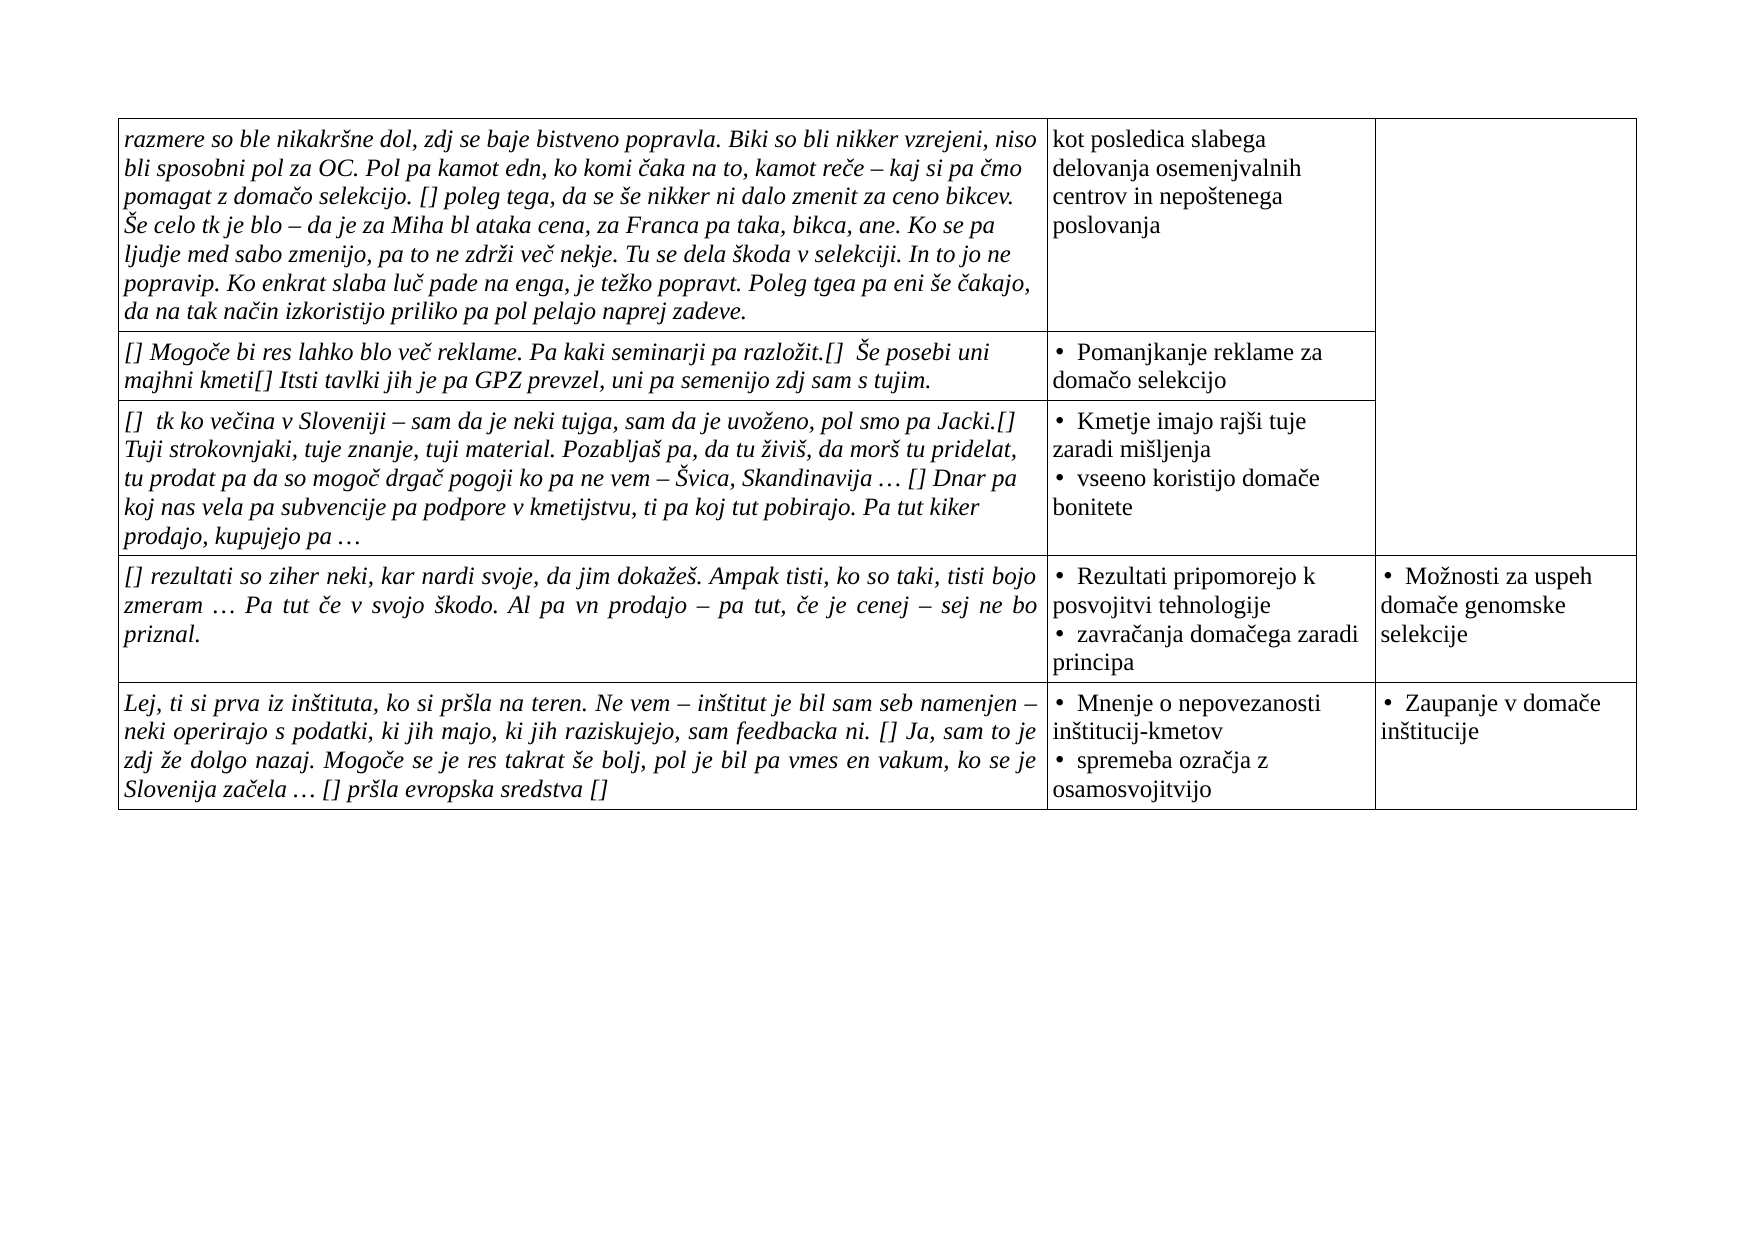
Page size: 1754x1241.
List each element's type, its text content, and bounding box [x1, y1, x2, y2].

table_cell Rezultati pripomorejo k posvojitvi tehnologije zavračanja domačega zaradi principa [1048, 556, 1375, 682]
table_cell razmere so ble nikakršne dol, zdj se baje bistveno popravla. Biki so bli nikker vzrejeni, niso bli sposobni pol za OC. Pol pa kamot edn, ko komi čaka na to, kamot reče – kaj si pa čmo pomagat z domačo selekcijo. [] poleg tega, da se še nikker ni dalo zmenit za ceno bikcev. Še celo tk je blo – da je za Miha bl ataka cena, za Franca pa taka, bikca, ane. Ko se pa ljudje med sabo zmenijo, pa to ne zdrži več nekje. Tu se dela škoda v selekciji. In to jo ne popravip. Ko enkrat slaba luč pade na enga, je težko popravt. Poleg tgea pa eni še čakajo, da na tak način izkoristijo priliko pa pol pelajo naprej zadeve. [119, 119, 1047, 331]
table_cell [] Mogoče bi res lahko blo več reklame. Pa kaki seminarji pa razložit.[] Še posebi uni majhni kmeti[] Itsti tavlki jih je pa GPZ prevzel, uni pa semenijo zdj sam s tujim. [119, 332, 1047, 400]
table_cell [] tk ko večina v Sloveniji – sam da je neki tujga, sam da je uvoženo, pol smo pa Jacki.[] Tuji strokovnjaki, tuje znanje, tuji material. Pozabljaš pa, da tu živiš, da morš tu pridelat, tu prodat pa da so mogoč drgač pogoji ko pa ne vem – Švica, Skandinavija … [] Dnar pa koj nas vela pa subvencije pa podpore v kmetijstvu, ti pa koj tut pobirajo. Pa tut kiker prodajo, kupujejo pa … [119, 401, 1047, 555]
table_cell Mnenje o nepovezanosti inštitucij-kmetov spremeba ozračja z osamosvojitvijo [1048, 683, 1375, 808]
table_cell Možnosti za uspeh domače genomske selekcije [1376, 556, 1636, 682]
table_cell [1376, 119, 1636, 555]
table_cell kot posledica slabega delovanja osemenjvalnih centrov in nepoštenega poslovanja [1048, 119, 1375, 331]
table_cell Kmetje imajo rajši tuje zaradi mišljenja vseeno koristijo domače bonitete [1048, 401, 1375, 555]
table_cell [] rezultati so ziher neki, kar nardi svoje, da jim dokažeš. Ampak tisti, ko so taki, tisti bojo zmeram … Pa tut če v svojo škodo. Al pa vn prodajo – pa tut, če je cenej – sej ne bo priznal. [119, 556, 1047, 682]
table_cell Pomanjkanje reklame za domačo selekcijo [1048, 332, 1375, 400]
table_cell Zaupanje v domače inštitucije [1376, 683, 1636, 808]
table_cell Lej, ti si prva iz inštituta, ko si pršla na teren. Ne vem – inštitut je bil sam seb namenjen – neki operirajo s podatki, ki jih majo, ki jih raziskujejo, sam feedbacka ni. [] Ja, sam to je zdj že dolgo nazaj. Mogoče se je res takrat še bolj, pol je bil pa vmes en vakum, ko se je Slovenija začela … [] pršla evropska sredstva [] [119, 683, 1047, 808]
